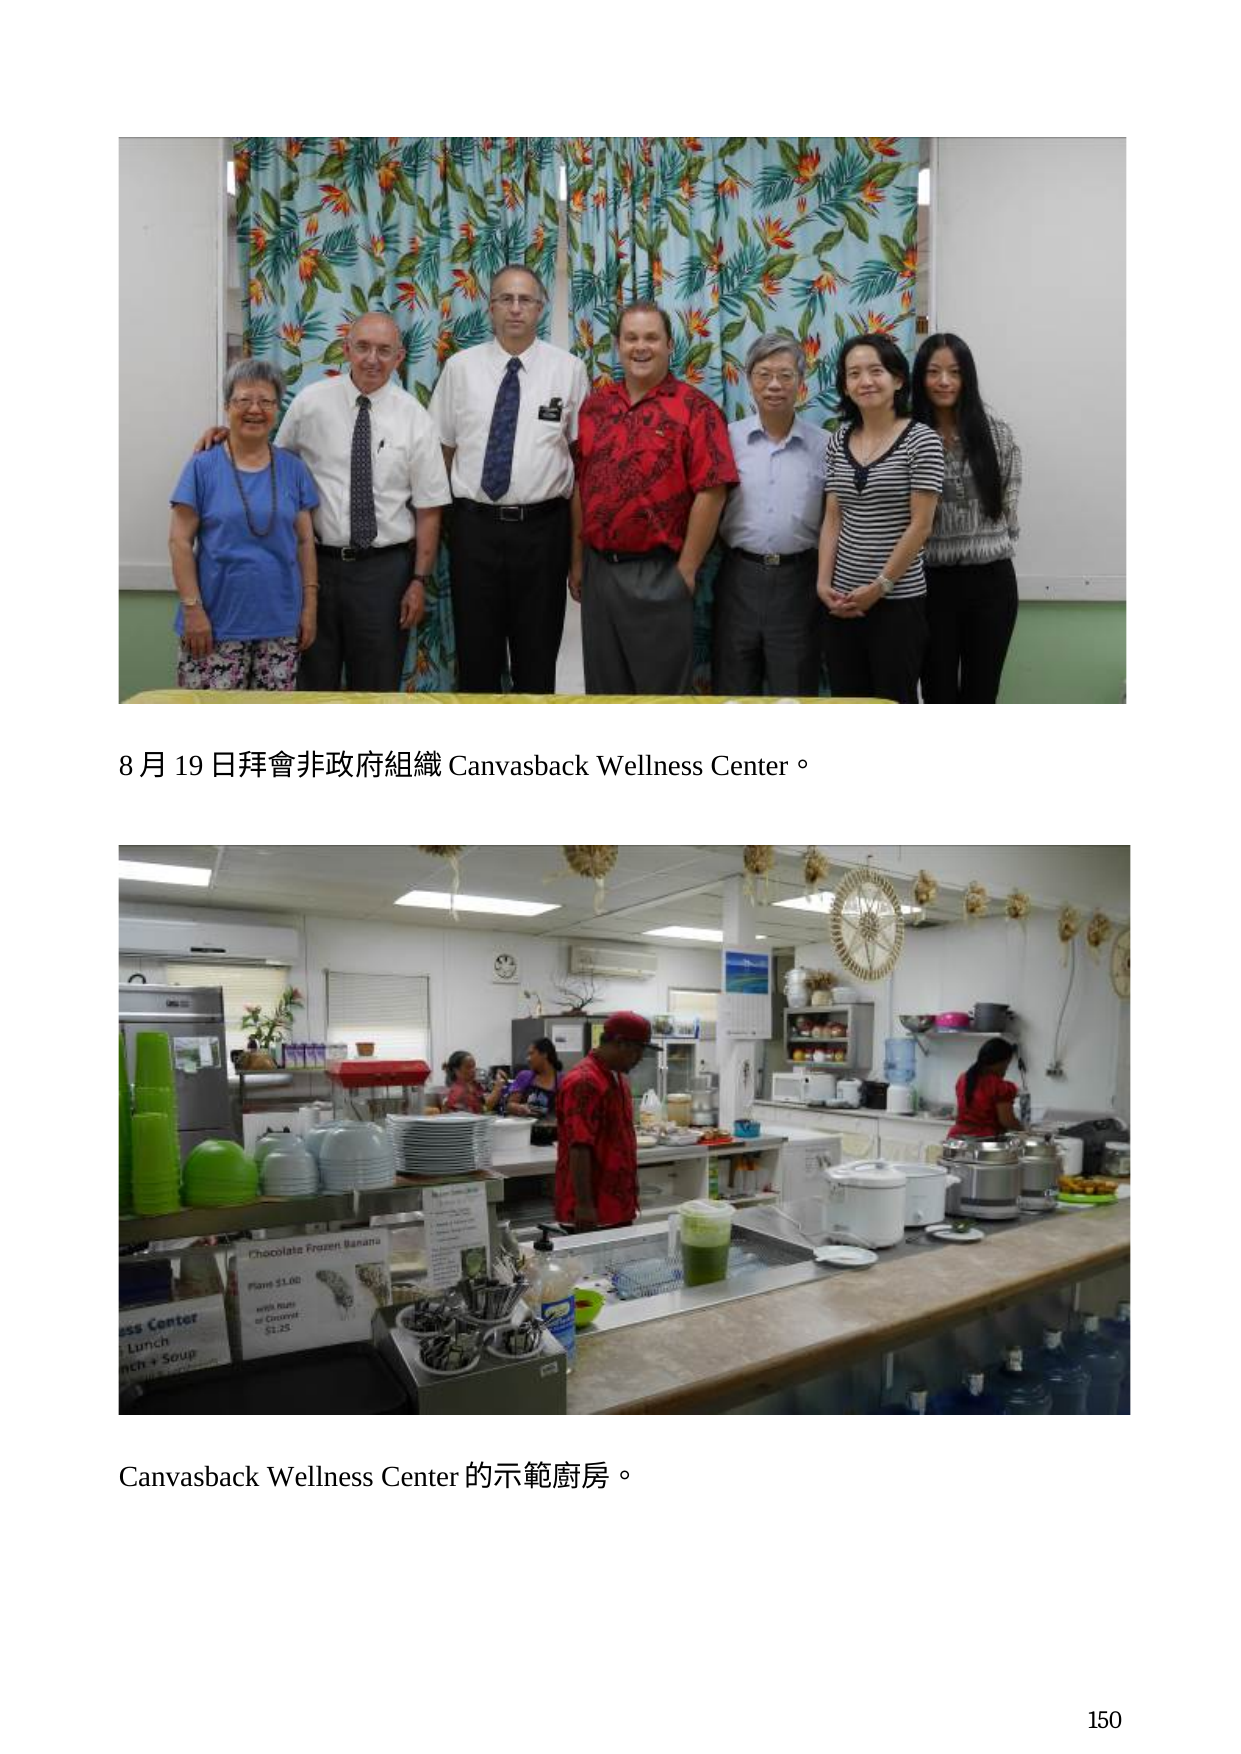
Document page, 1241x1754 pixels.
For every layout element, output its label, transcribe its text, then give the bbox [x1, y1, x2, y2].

picture [118, 845, 1131, 1415]
table_cell 8月19日拜會非政府組織Canvasback Wellness Center。 [107, 745, 1133, 845]
table_cell Canvasback Wellness Center的示範廚房。 [107, 1456, 1133, 1511]
table_cell [107, 845, 1133, 1456]
table_header [107, 137, 1133, 745]
picture [118, 137, 1127, 704]
